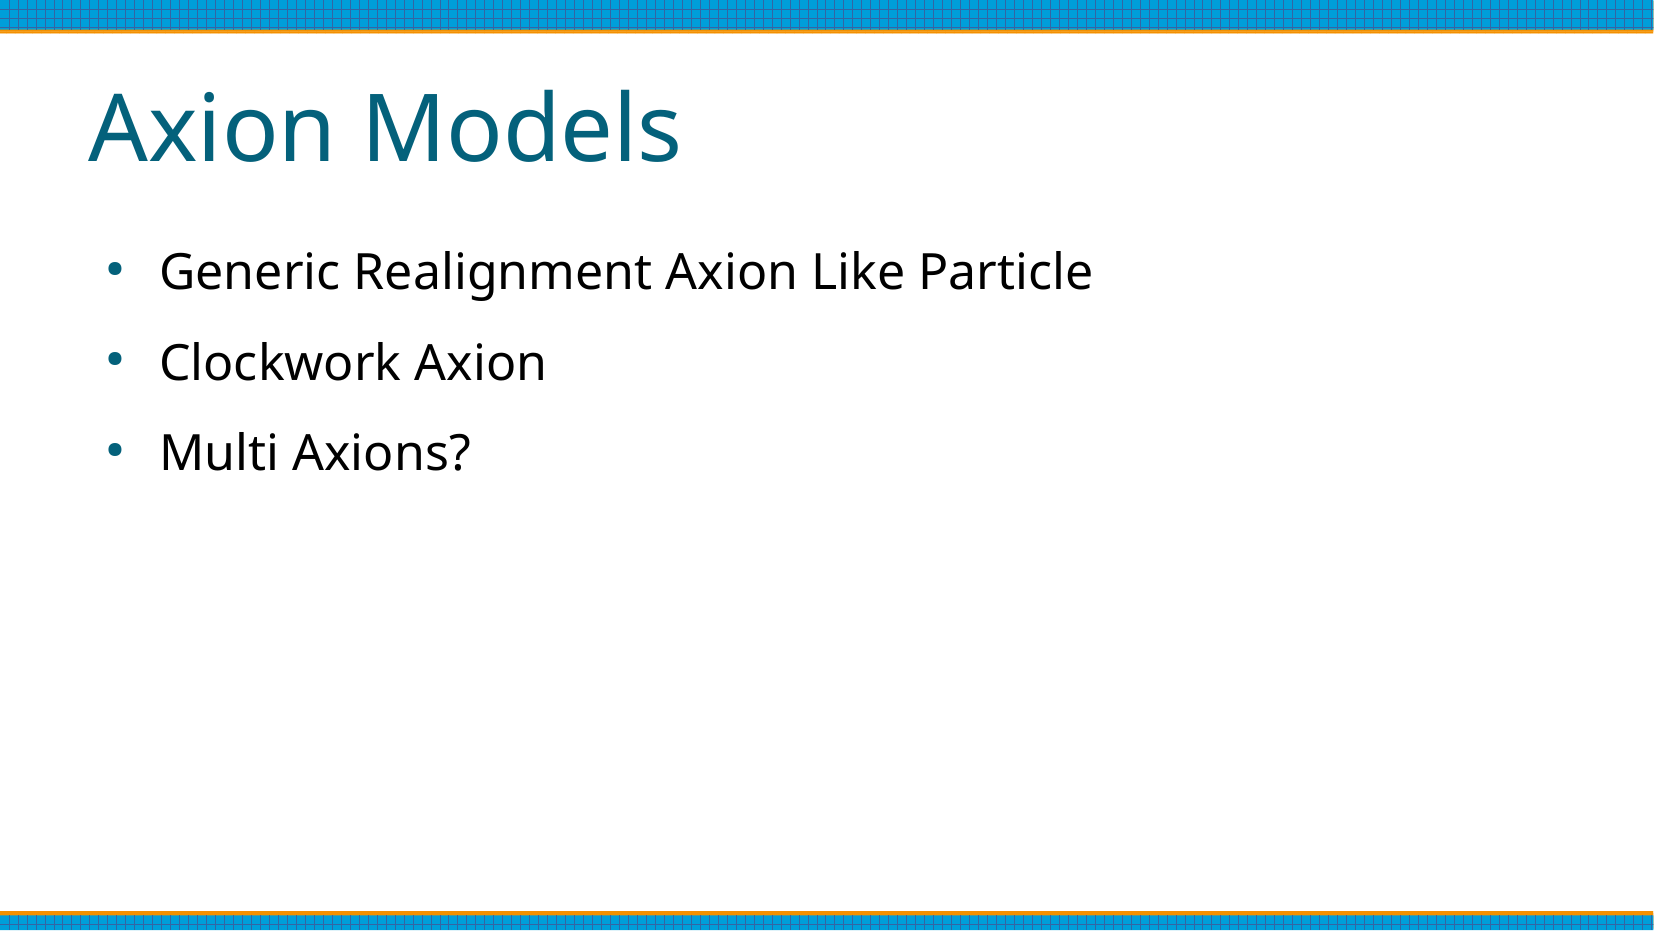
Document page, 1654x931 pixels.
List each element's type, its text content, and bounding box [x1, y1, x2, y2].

list Generic Realignment Axion Like Particle Clockwork Axion Multi Axions? [88, 236, 1565, 901]
title Axion Models [88, 44, 1565, 207]
